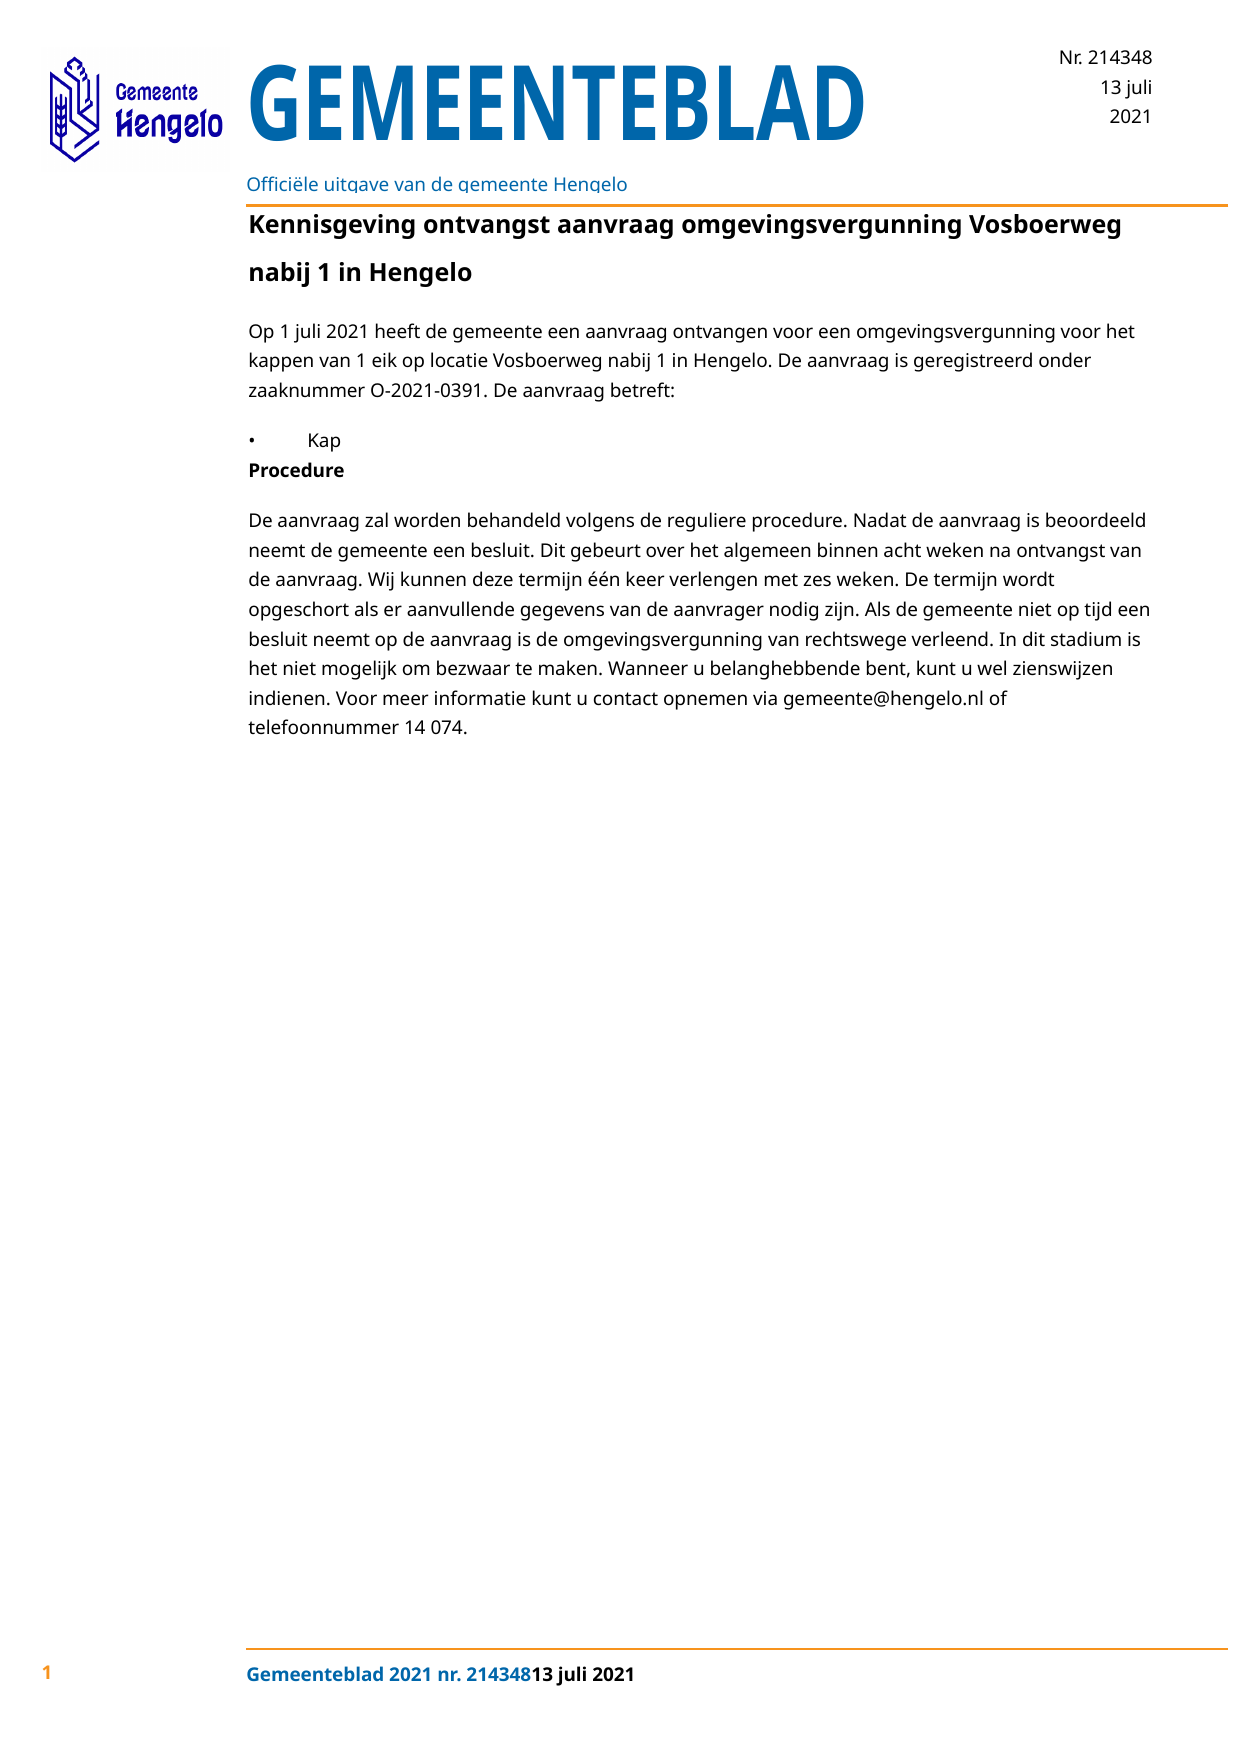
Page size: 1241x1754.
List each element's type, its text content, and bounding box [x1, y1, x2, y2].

text Op 1 juli 2021 heeft de gemeente een aanvraag ontvangen voor een omgevingsvergunning voor het kappen van 1 eik op locatie Vosboerweg nabij 1 in Hengelo. De aanvraag is geregistreerd onder zaaknummer O-2021-0391. De aanvraag betreft: [248, 318, 1152, 403]
picture [41, 47, 231, 172]
list Kap [248, 427, 1152, 453]
text Kennisgeving ontvangst aanvraag omgevingsvergunning Vosboerweg nabij 1 in Hengelo [248, 207, 1152, 288]
text Procedure [248, 457, 1152, 483]
text De aanvraag zal worden behandeld volgens de reguliere procedure. Nadat de aanvraag is beoordeeld neemt de gemeente een besluit. Dit gebeurt over het algemeen binnen acht weken na ontvangst van de aanvraag. Wij kunnen deze termijn één keer verlengen met zes weken. De termijn wordt opgeschort als er aanvullende gegevens van de aanvrager nodig zijn. Als de gemeente niet op tijd een besluit neemt op de aanvraag is de omgevingsvergunning van rechtswege verleend. In dit stadium is het niet mogelijk om bezwaar te maken. Wanneer u belanghebbende bent, kunt u wel zienswijzen indienen. Voor meer informatie kunt u contact opnemen via gemeente@hengelo.nl of telefoonnummer 14 074. [248, 507, 1152, 740]
